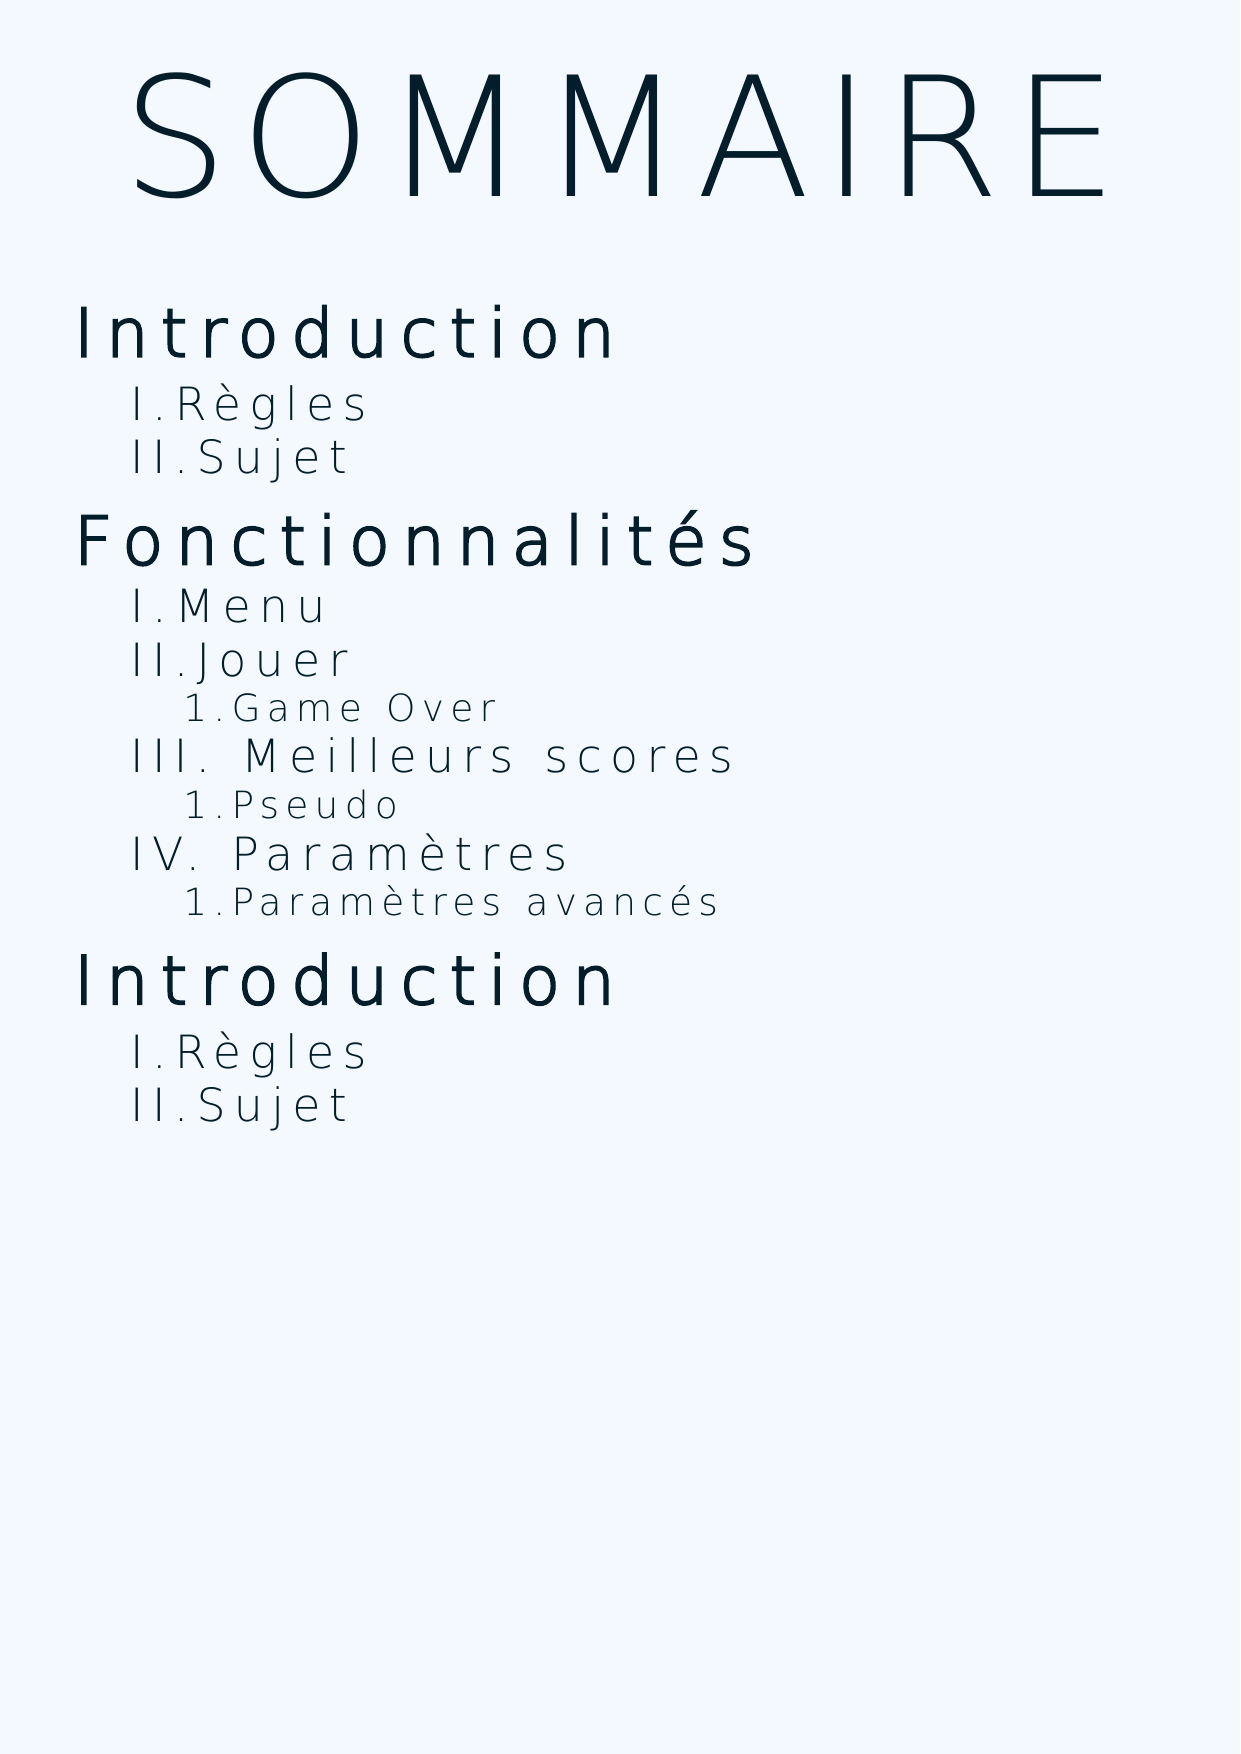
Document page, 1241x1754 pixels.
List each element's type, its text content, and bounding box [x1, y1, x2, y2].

text II.Sujet [130, 431, 1240, 485]
text III. Meilleurs scores [130, 730, 1240, 784]
text 1.Paramètres avancés [183, 881, 1240, 924]
text Introduction [74, 294, 1240, 372]
text SOMMAIRE [0, 41, 1240, 235]
text II.Sujet [130, 1079, 1240, 1132]
text 1.Game Over [183, 687, 1240, 730]
text IV. Paramètres [130, 827, 1240, 881]
text II.Jouer [130, 633, 1240, 687]
text I.Menu [130, 580, 1240, 633]
text Introduction [74, 942, 1240, 1019]
text I.Règles [130, 378, 1240, 431]
text I.Règles [130, 1026, 1240, 1079]
text Fonctionnalités [74, 502, 1240, 580]
text 1.Pseudo [183, 784, 1240, 827]
